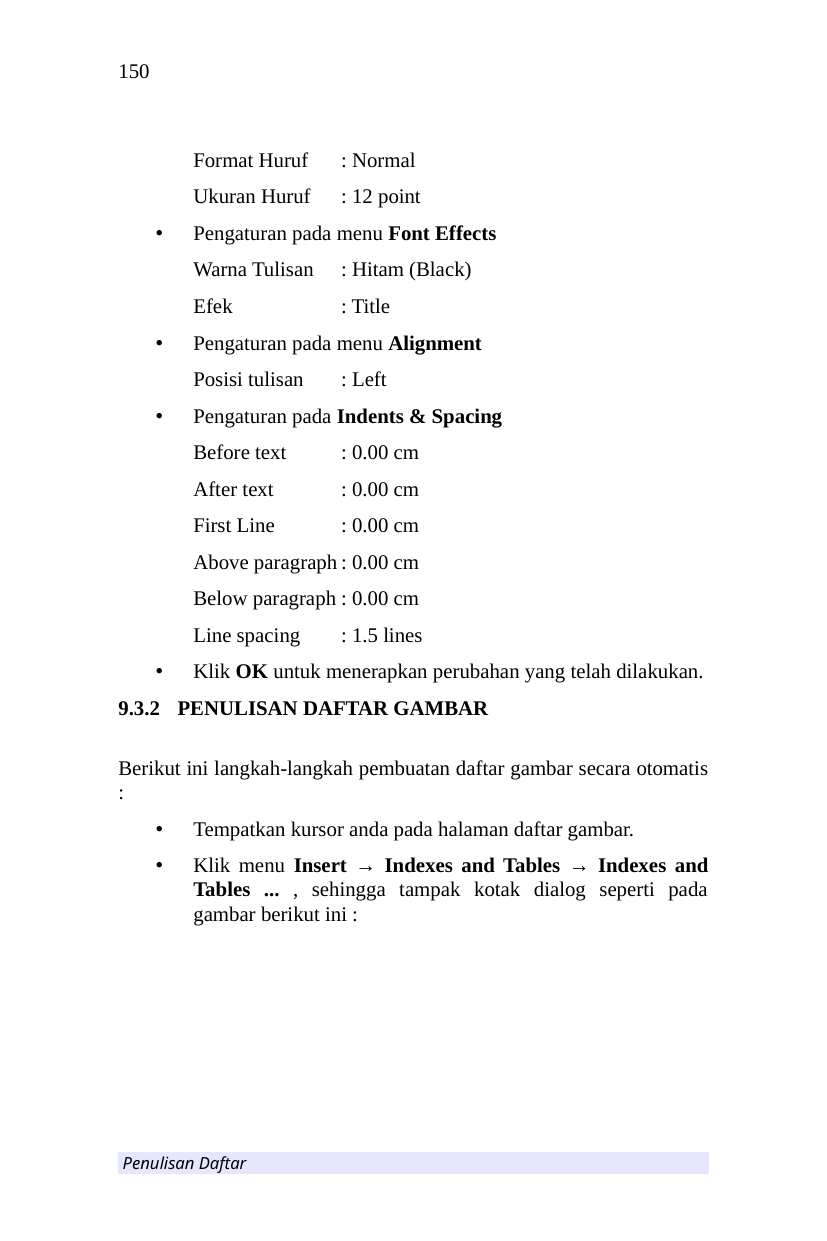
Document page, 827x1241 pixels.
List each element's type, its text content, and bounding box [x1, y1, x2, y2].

subtitle Penulisan daftar gambar [118, 696, 709, 720]
list Format Huruf : Normal [156, 148, 709, 172]
list Klik OK untuk menerapkan perubahan yang telah dilakukan. [156, 659, 709, 683]
list Pengaturan pada menu Alignment [156, 330, 709, 354]
list Pengaturan pada menu Font Effects [156, 221, 709, 245]
list After text : 0.00 cm [156, 477, 709, 501]
list Ukuran Huruf : 12 point [156, 184, 709, 208]
list Posisi tulisan : Left [156, 367, 709, 391]
list Warna Tulisan : Hitam (Black) [156, 257, 709, 281]
list Before text : 0.00 cm [156, 440, 709, 464]
list Klik menu Insert → Indexes and Tables → Indexes and Tables ... , sehingga tampak kotak dialog seperti pada gambar berikut ini : [156, 853, 709, 926]
list Line spacing : 1.5 lines [156, 623, 709, 647]
text Berikut ini langkah-langkah pembuatan daftar gambar secara otomatis : [118, 756, 709, 804]
list Below paragraph : 0.00 cm [156, 586, 709, 610]
list Pengaturan pada Indents & Spacing [156, 403, 709, 428]
list Efek : Title [156, 294, 709, 318]
list Tempatkan kursor anda pada halaman daftar gambar. [156, 817, 709, 841]
list First Line : 0.00 cm [156, 513, 709, 537]
list Above paragraph : 0.00 cm [156, 550, 709, 574]
